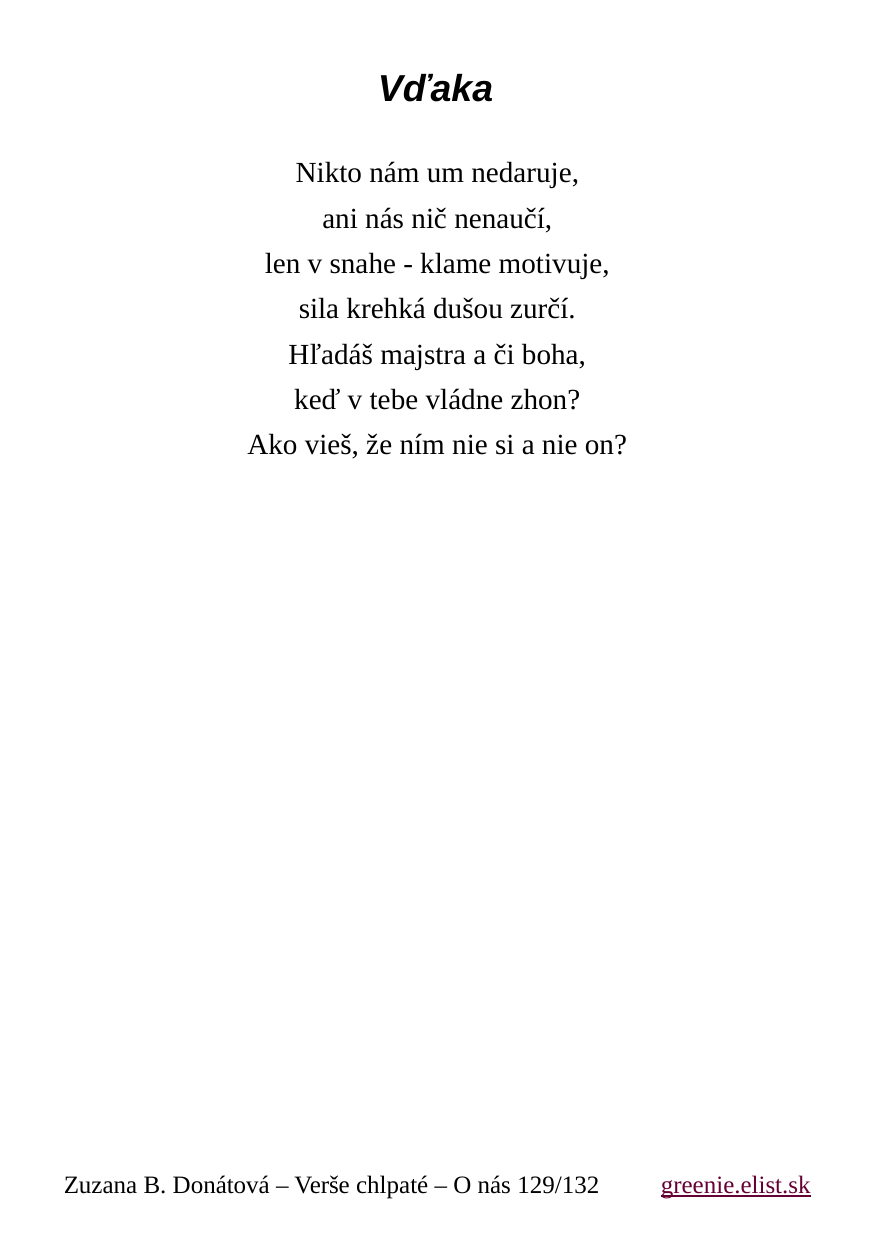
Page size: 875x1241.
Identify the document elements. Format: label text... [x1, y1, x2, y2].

text Hľadáš majstra a či boha, [41, 337, 833, 370]
text ani nás nič nenaučí, [41, 201, 833, 234]
subtitle Vďaka [41, 66, 833, 109]
text Nikto nám um nedaruje, [41, 156, 833, 189]
text keď v tebe vládne zhon? [41, 382, 833, 416]
text len v snahe - klame motivuje, [41, 246, 833, 280]
text Ako vieš, že ním nie si a nie on? [41, 427, 833, 461]
text sila krehká dušou zurčí. [41, 292, 833, 325]
